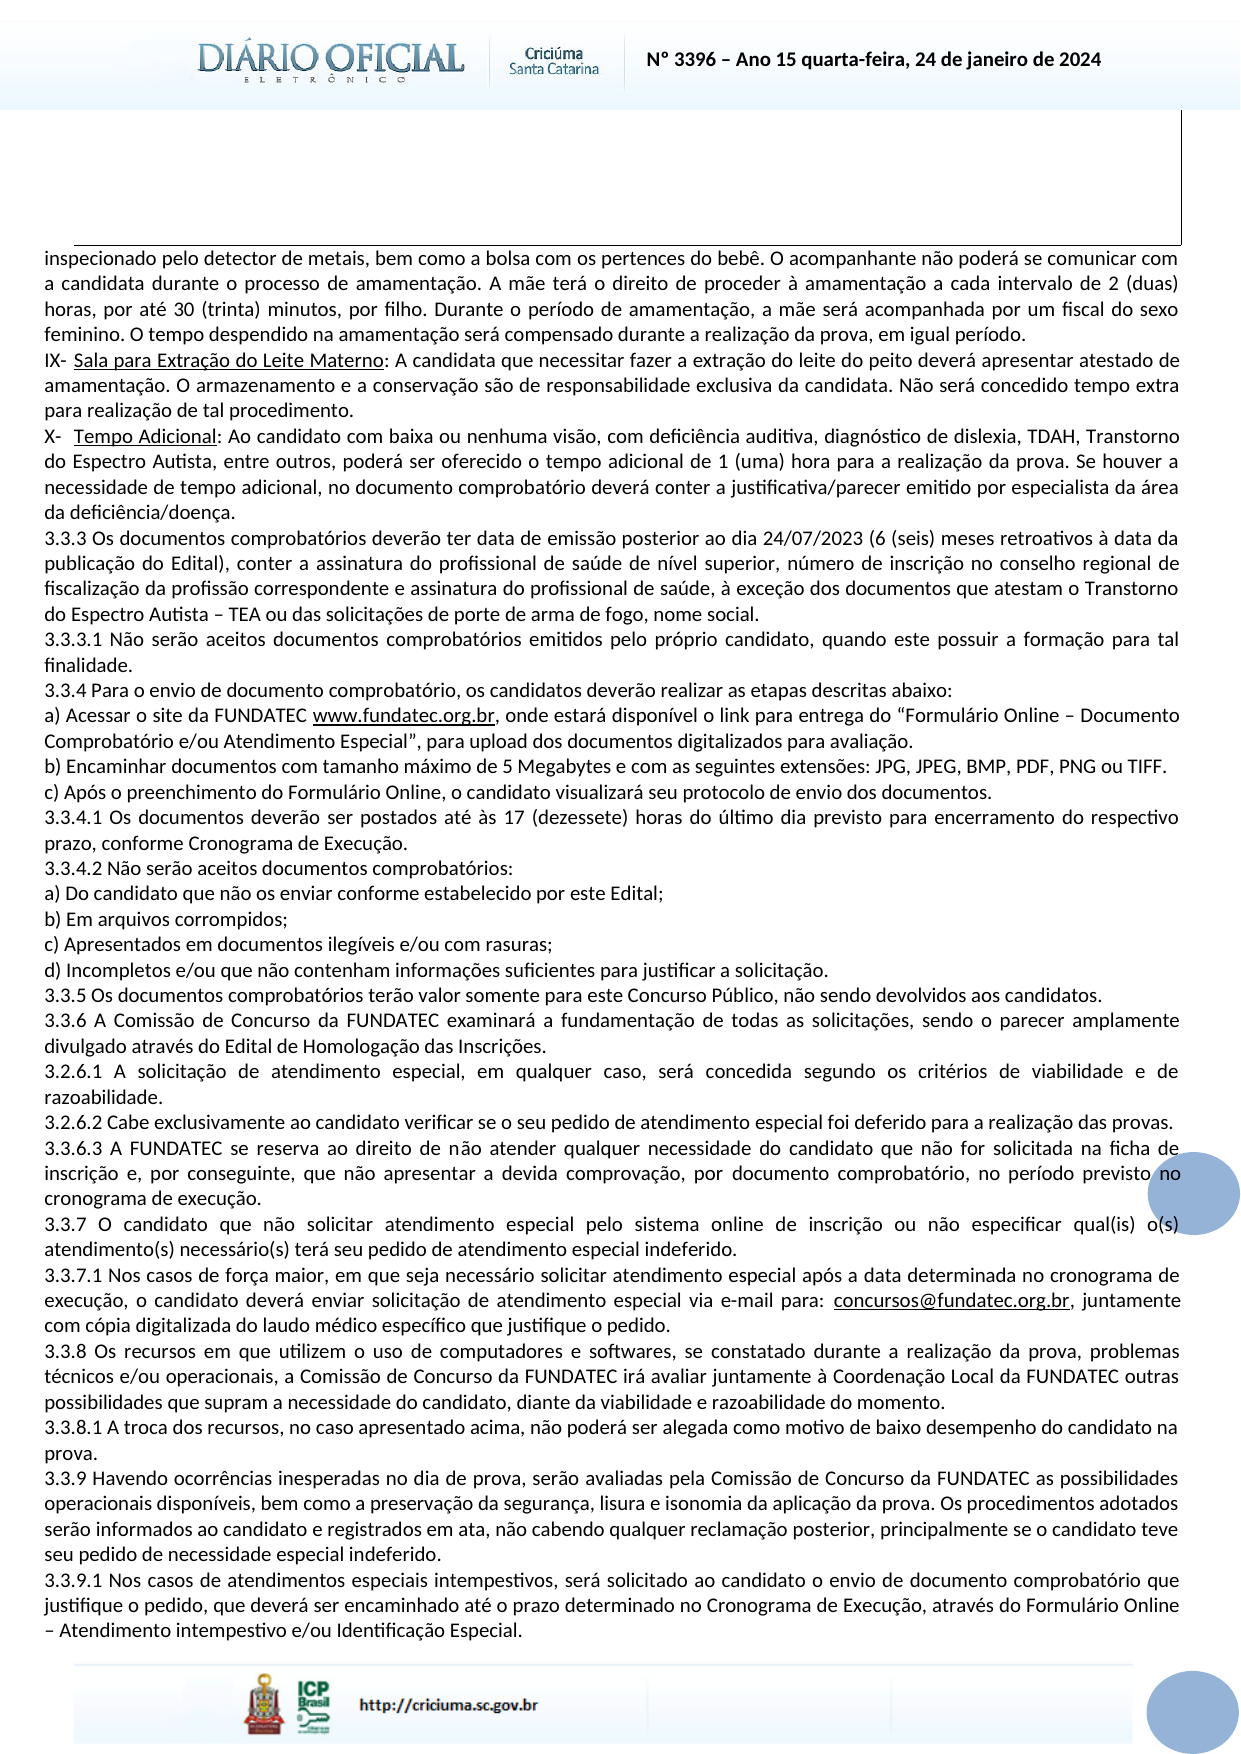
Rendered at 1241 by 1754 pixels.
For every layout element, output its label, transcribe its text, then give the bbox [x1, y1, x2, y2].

text 3.3.8 Os recursos em que utilizem o uso de computadores e softwares, se constatado durante a realização da prova, problemas técnicos e/ou operacionais, a Comissão de Concurso da FUNDATEC irá avaliar juntamente à Coordenação Local da FUNDATEC outras possibilidades que supram a necessidade do candidato, diante da viabilidade e razoabilidade do momento. [44, 1338, 1181, 1414]
list Sala para Extração do Leite Materno: A candidata que necessitar fazer a extração do leite do peito deverá apresentar atestado de amamentação. O armazenamento e a conservação são de responsabilidade exclusiva da candidata. Não será concedido tempo extra para realização de tal procedimento. [44, 347, 1181, 423]
text 3.3.9 Havendo ocorrências inesperadas no dia de prova, serão avaliadas pela Comissão de Concurso da FUNDATEC as possibilidades operacionais disponíveis, bem como a preservação da segurança, lisura e isonomia da aplicação da prova. Os procedimentos adotados serão informados ao candidato e registrados em ata, não cabendo qualquer reclamação posterior, principalmente se o candidato teve seu pedido de necessidade especial indeferido. [44, 1465, 1181, 1567]
list a) Acessar o site da FUNDATEC www.fundatec.org.br, onde estará disponível o link para entrega do “Formulário Online – Documento Comprobatório e/ou Atendimento Especial”, para upload dos documentos digitalizados para avaliação. [44, 703, 1181, 753]
text inspecionado pelo detector de metais, bem como a bolsa com os pertences do bebê. O acompanhante não poderá se comunicar com a candidata durante o processo de amamentação. A mãe terá o direito de proceder à amamentação a cada intervalo de 2 (duas) horas, por até 30 (trinta) minutos, por filho. Durante o período de amamentação, a mãe será acompanhada por um fiscal do sexo feminino. O tempo despendido na amamentação será compensado durante a realização da prova, em igual período. [44, 245, 1181, 347]
text 3.3.7 O candidato que não solicitar atendimento especial pelo sistema online de inscrição ou não especificar qual(is) o(s) atendimento(s) necessário(s) terá seu pedido de atendimento especial indeferido. [44, 1211, 1181, 1262]
text b) Em arquivos corrompidos; [44, 906, 1181, 931]
text 3.3.5 Os documentos comprobatórios terão valor somente para este Concurso Público, não sendo devolvidos aos candidatos. [44, 982, 1181, 1008]
text 3.3.9.1 Nos casos de atendimentos especiais intempestivos, será solicitado ao candidato o envio de documento comprobatório que justifique o pedido, que deverá ser encaminhado até o prazo determinado no Cronograma de Execução, através do Formulário Online – Atendimento intempestivo e/ou Identificação Especial. [44, 1567, 1181, 1643]
text 3.3.7.1 Nos casos de força maior, em que seja necessário solicitar atendimento especial após a data determinada no cronograma de execução, o candidato deverá enviar solicitação de atendimento especial via e-mail para: concursos@fundatec.org.br, juntamente com cópia digitalizada do laudo médico específico que justifique o pedido. [44, 1262, 1181, 1338]
text c) Apresentados em documentos ilegíveis e/ou com rasuras; [44, 931, 1181, 957]
text a) Do candidato que não os enviar conforme estabelecido por este Edital; [44, 881, 1181, 906]
list 3.3.4 Para o envio de documento comprobatório, os candidatos deverão realizar as etapas descritas abaixo: [44, 677, 1181, 703]
text d) Incompletos e/ou que não contenham informações suficientes para justificar a solicitação. [44, 957, 1181, 982]
text 3.2.6.2 Cabe exclusivamente ao candidato verificar se o seu pedido de atendimento especial foi deferido para a realização das provas. [44, 1109, 1181, 1135]
text 3.2.6.1 A solicitação de atendimento especial, em qualquer caso, será concedida segundo os critérios de viabilidade e de razoabilidade. [44, 1058, 1181, 1109]
text 3.3.3.1 Não serão aceitos documentos comprobatórios emitidos pelo próprio candidato, quando este possuir a formação para tal finalidade. [44, 626, 1181, 677]
list Tempo Adicional: Ao candidato com baixa ou nenhuma visão, com deficiência auditiva, diagnóstico de dislexia, TDAH, Transtorno do Espectro Autista, entre outros, poderá ser oferecido o tempo adicional de 1 (uma) hora para a realização da prova. Se houver a necessidade de tempo adicional, no documento comprobatório deverá conter a justificativa/parecer emitido por especialista da área da deficiência/doença. [44, 423, 1181, 525]
list 3.3.4.1 Os documentos deverão ser postados até às 17 (dezessete) horas do último dia previsto para encerramento do respectivo prazo, conforme Cronograma de Execução. [44, 804, 1181, 855]
list c) Após o preenchimento do Formulário Online, o candidato visualizará seu protocolo de envio dos documentos. [44, 779, 1181, 804]
text 3.3.4.2 Não serão aceitos documentos comprobatórios: [44, 855, 1181, 881]
text 3.3.6.3 A FUNDATEC se reserva ao direito de não atender qualquer necessidade do candidato que não for solicitada na ficha de inscrição e, por conseguinte, que não apresentar a devida comprovação, por documento comprobatório, no período previsto no cronograma de execução. [44, 1135, 1181, 1211]
list b) Encaminhar documentos com tamanho máximo de 5 Megabytes e com as seguintes extensões: JPG, JPEG, BMP, PDF, PNG ou TIFF. [44, 753, 1181, 779]
text 3.3.3 Os documentos comprobatórios deverão ter data de emissão posterior ao dia 24/07/2023 (6 (seis) meses retroativos à data da publicação do Edital), conter a assinatura do profissional de saúde de nível superior, número de inscrição no conselho regional de fiscalização da profissão correspondente e assinatura do profissional de saúde, à exceção dos documentos que atestam o Transtorno do Espectro Autista – TEA ou das solicitações de porte de arma de fogo, nome social. [44, 525, 1181, 626]
text 3.3.6 A Comissão de Concurso da FUNDATEC examinará a fundamentação de todas as solicitações, sendo o parecer amplamente divulgado através do Edital de Homologação das Inscrições. [44, 1008, 1181, 1058]
text 3.3.8.1 A troca dos recursos, no caso apresentado acima, não poderá ser alegada como motivo de baixo desempenho do candidato na prova. [44, 1414, 1181, 1465]
